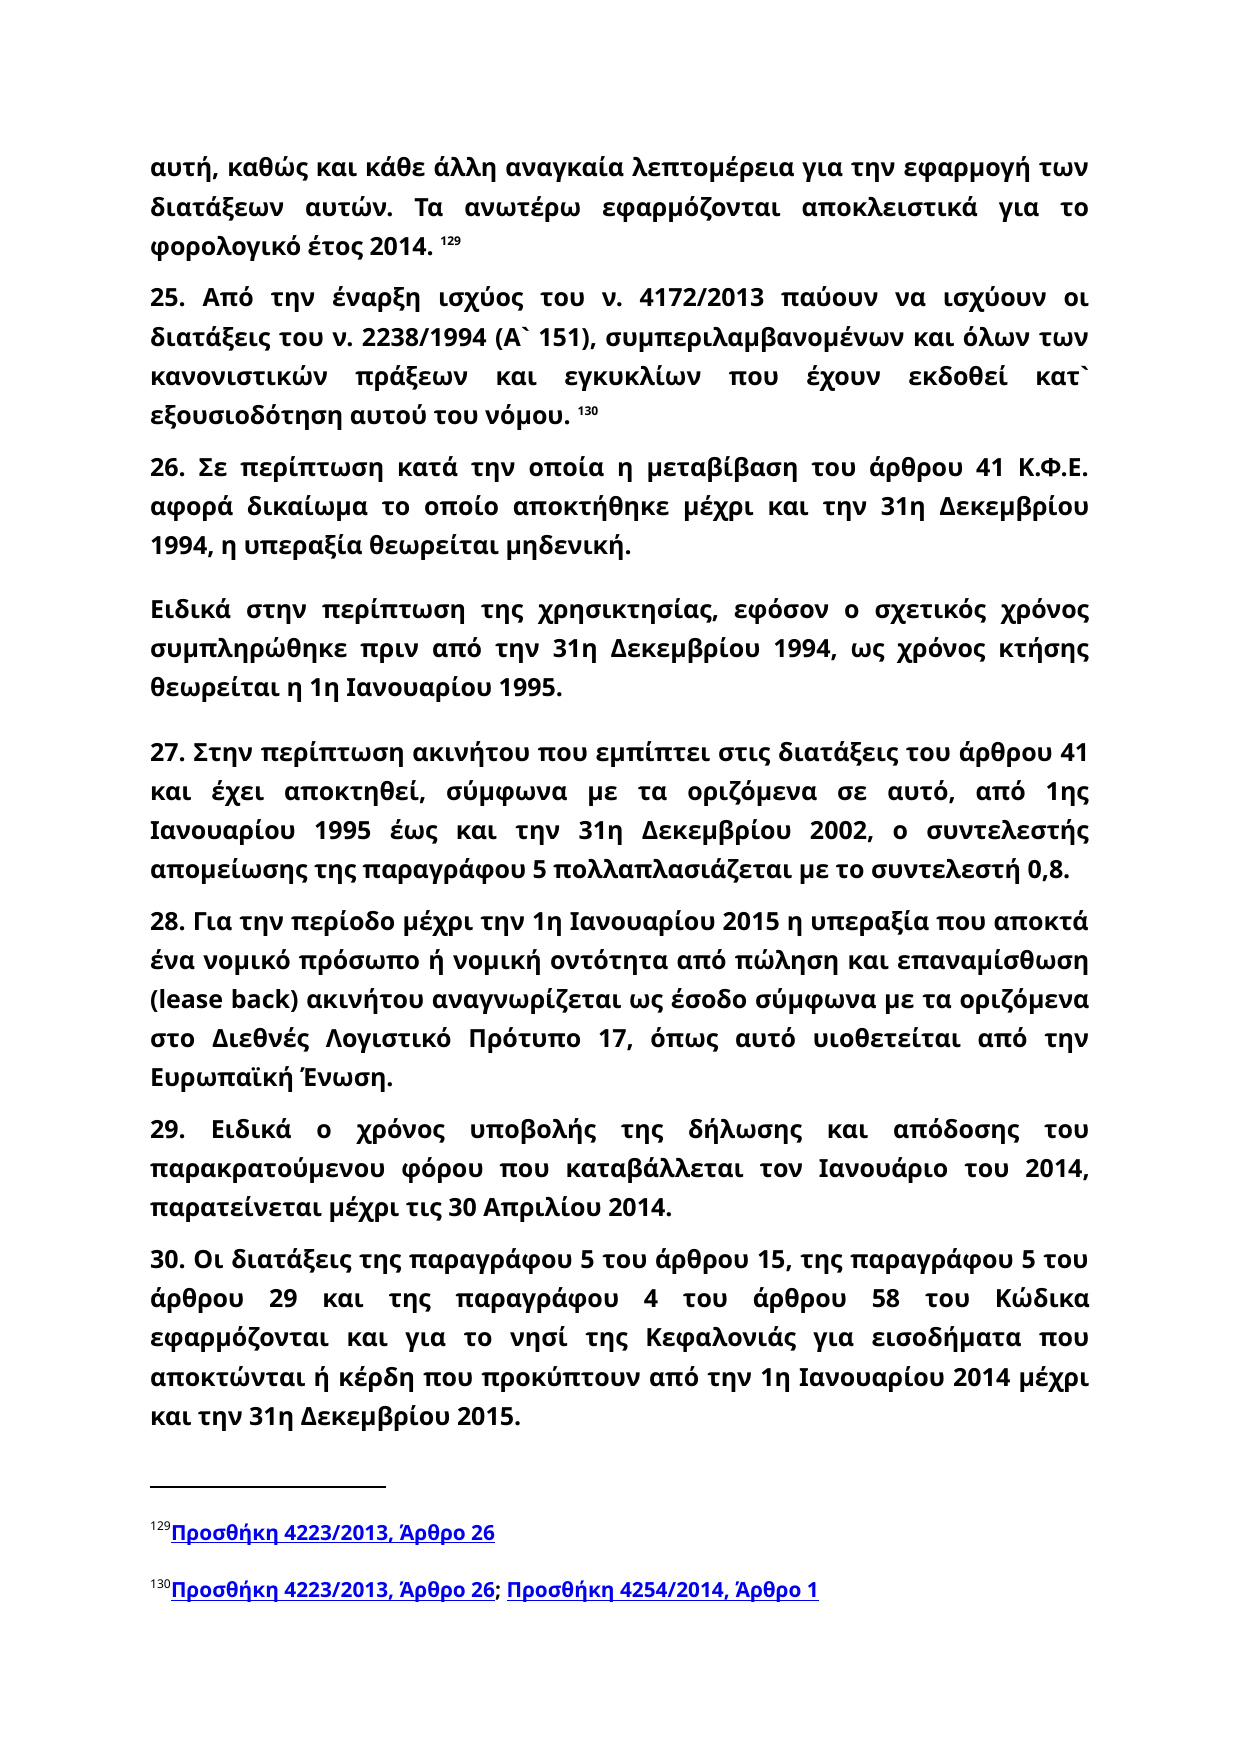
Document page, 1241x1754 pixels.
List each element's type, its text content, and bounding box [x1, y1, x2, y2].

text Ειδικά στην περίπτωση της χρησικτησίας, εφόσον ο σχετικός χρόνος συμπληρώθηκε πριν από την 31η Δεκεμβρίου 1994, ως χρόνος κτήσης θεωρείται η 1η Ιανουαρίου 1995. [150, 592, 1090, 704]
text 30. Οι διατάξεις της παραγράφου 5 του άρθρου 15, της παραγράφου 5 του άρθρου 29 και της παραγράφου 4 του άρθρου 58 του Κώδικα εφαρμόζονται και για το νησί της Κεφαλονιάς για εισοδήματα που αποκτώνται ή κέρδη που προκύπτουν από την 1η Ιανουαρίου 2014 μέχρι και την 31η Δεκεμβρίου 2015. [150, 1242, 1090, 1432]
text αυτή, καθώς και κάθε άλλη αναγκαία λεπτομέρεια για την εφαρμογή των διατάξεων αυτών. Τα ανωτέρω εφαρμόζονται αποκλειστικά για το φορολογικό έτος 2014. [150, 150, 1090, 262]
text 27. Στην περίπτωση ακινήτου που εμπίπτει στις διατάξεις του άρθρου 41 και έχει αποκτηθεί, σύμφωνα με τα οριζόμενα σε αυτό, από 1ης Ιανουαρίου 1995 έως και την 31η Δεκεμβρίου 2002, ο συντελεστής απομείωσης της παραγράφου 5 πολλαπλασιάζεται με το συντελεστή 0,8. [150, 734, 1090, 886]
text 25. Από την έναρξη ισχύος του ν. 4172/2013 παύουν να ισχύουν οι διατάξεις του ν. 2238/1994 (Α` 151), συμπεριλαμβανομένων και όλων των κανονιστικών πράξεων και εγκυκλίων που έχουν εκδοθεί κατ` εξουσιοδότηση αυτού του νόμου. [150, 280, 1090, 432]
text Προσθήκη 4223/2013, Άρθρο 26; Προσθήκη 4254/2014, Άρθρο 1 [150, 1576, 1090, 1604]
text 29. Ειδικά ο χρόνος υποβολής της δήλωσης και απόδοσης του παρακρατούμενου φόρου που καταβάλλεται τον Ιανουάριο του 2014, παρατείνεται μέχρι τις 30 Απριλίου 2014. [150, 1112, 1090, 1224]
text 26. Σε περίπτωση κατά την οποία η μεταβίβαση του άρθρου 41 Κ.Φ.Ε. αφορά δικαίωμα το οποίο αποκτήθηκε μέχρι και την 31η Δεκεμβρίου 1994, η υπεραξία θεωρείται μηδενική. [150, 449, 1090, 562]
text Προσθήκη 4223/2013, Άρθρο 26 [150, 1518, 1090, 1546]
text 28. Για την περίοδο μέχρι την 1η Ιανουαρίου 2015 η υπεραξία που αποκτά ένα νομικό πρόσωπο ή νομική οντότητα από πώληση και επαναμίσθωση (lease back) ακινήτου αναγνωρίζεται ως έσοδο σύμφωνα με τα οριζόμενα στο Διεθνές Λογιστικό Πρότυπο 17, όπως αυτό υιοθετείται από την Ευρωπαϊκή Ένωση. [150, 903, 1090, 1094]
